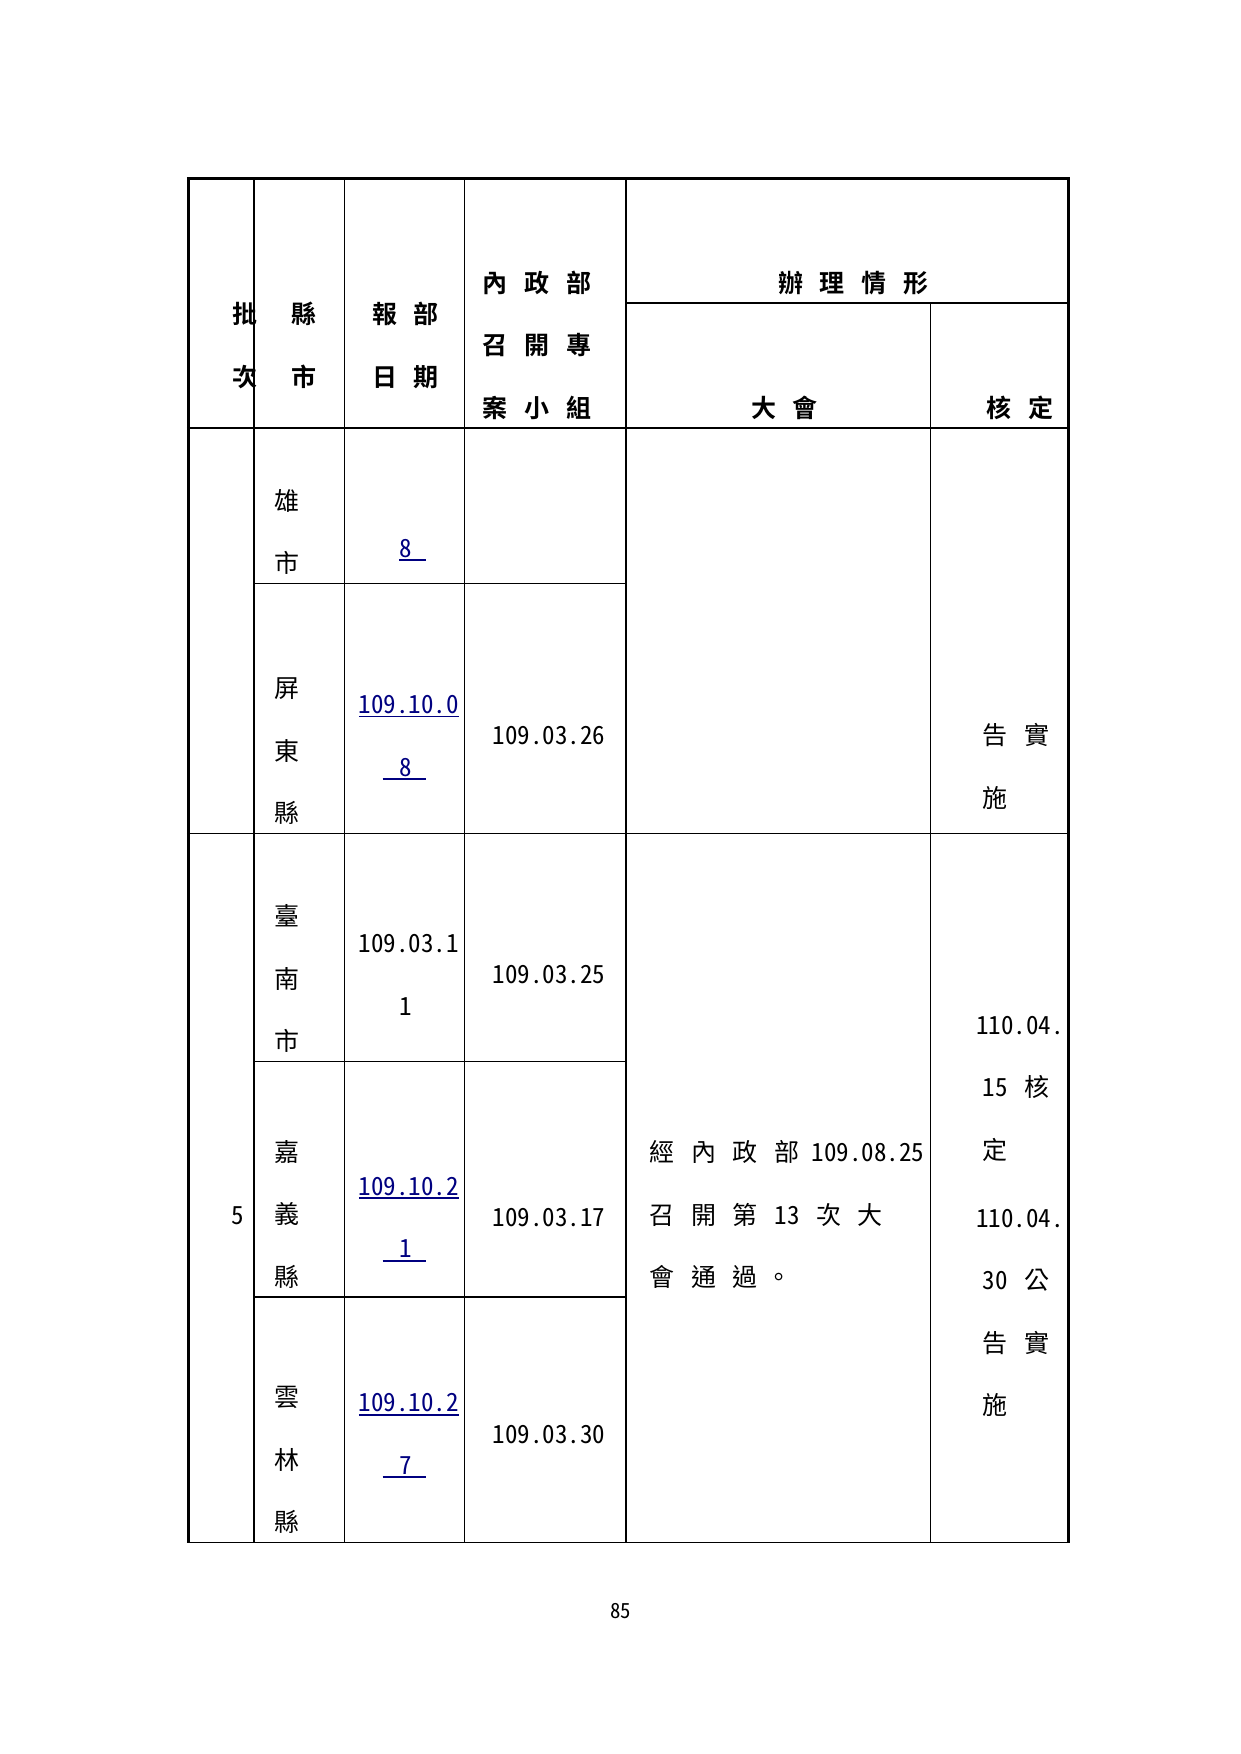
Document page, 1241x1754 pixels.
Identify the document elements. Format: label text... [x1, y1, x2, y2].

table_cell 8 [345, 429, 464, 582]
table_header 辦理情形 [627, 180, 1067, 302]
table_cell 屏東縣 [255, 584, 344, 832]
table_header 報部日期 [345, 180, 464, 427]
table_cell 109.03.25 [465, 834, 625, 1061]
table_cell 109.10.21 [345, 1062, 464, 1296]
table_cell 109.10.27 [345, 1298, 464, 1542]
table_cell [190, 429, 253, 832]
table_cell 109.03.30 [465, 1298, 625, 1542]
table_cell 核定 [931, 304, 1067, 427]
table_cell 雲林縣 [255, 1298, 344, 1542]
table_cell 雄市 [255, 429, 344, 582]
table_cell 109.03.17 [465, 1062, 625, 1296]
table_cell 109.10.08 [345, 584, 464, 832]
table_cell 110.04.15核定 110.04.30公告實施 [931, 834, 1067, 1542]
table_cell 5 [190, 834, 253, 1542]
table_cell 告實施 [931, 429, 1067, 832]
table_cell 經內政部109.08.25召開第13次大會通過。 [627, 834, 930, 1542]
table_cell 109.03.26 [465, 584, 625, 832]
table_header 內政部召開專案小組日期 [465, 180, 625, 427]
table_header 縣市 [255, 180, 344, 427]
table_cell 嘉義縣 [255, 1062, 344, 1296]
table_cell 109.03.11 [345, 834, 464, 1061]
table_cell [627, 429, 930, 832]
table_cell [465, 429, 625, 582]
table_cell 臺南市 [255, 834, 344, 1061]
table_header 批次 [190, 180, 253, 427]
table_cell 大會 [627, 304, 930, 427]
